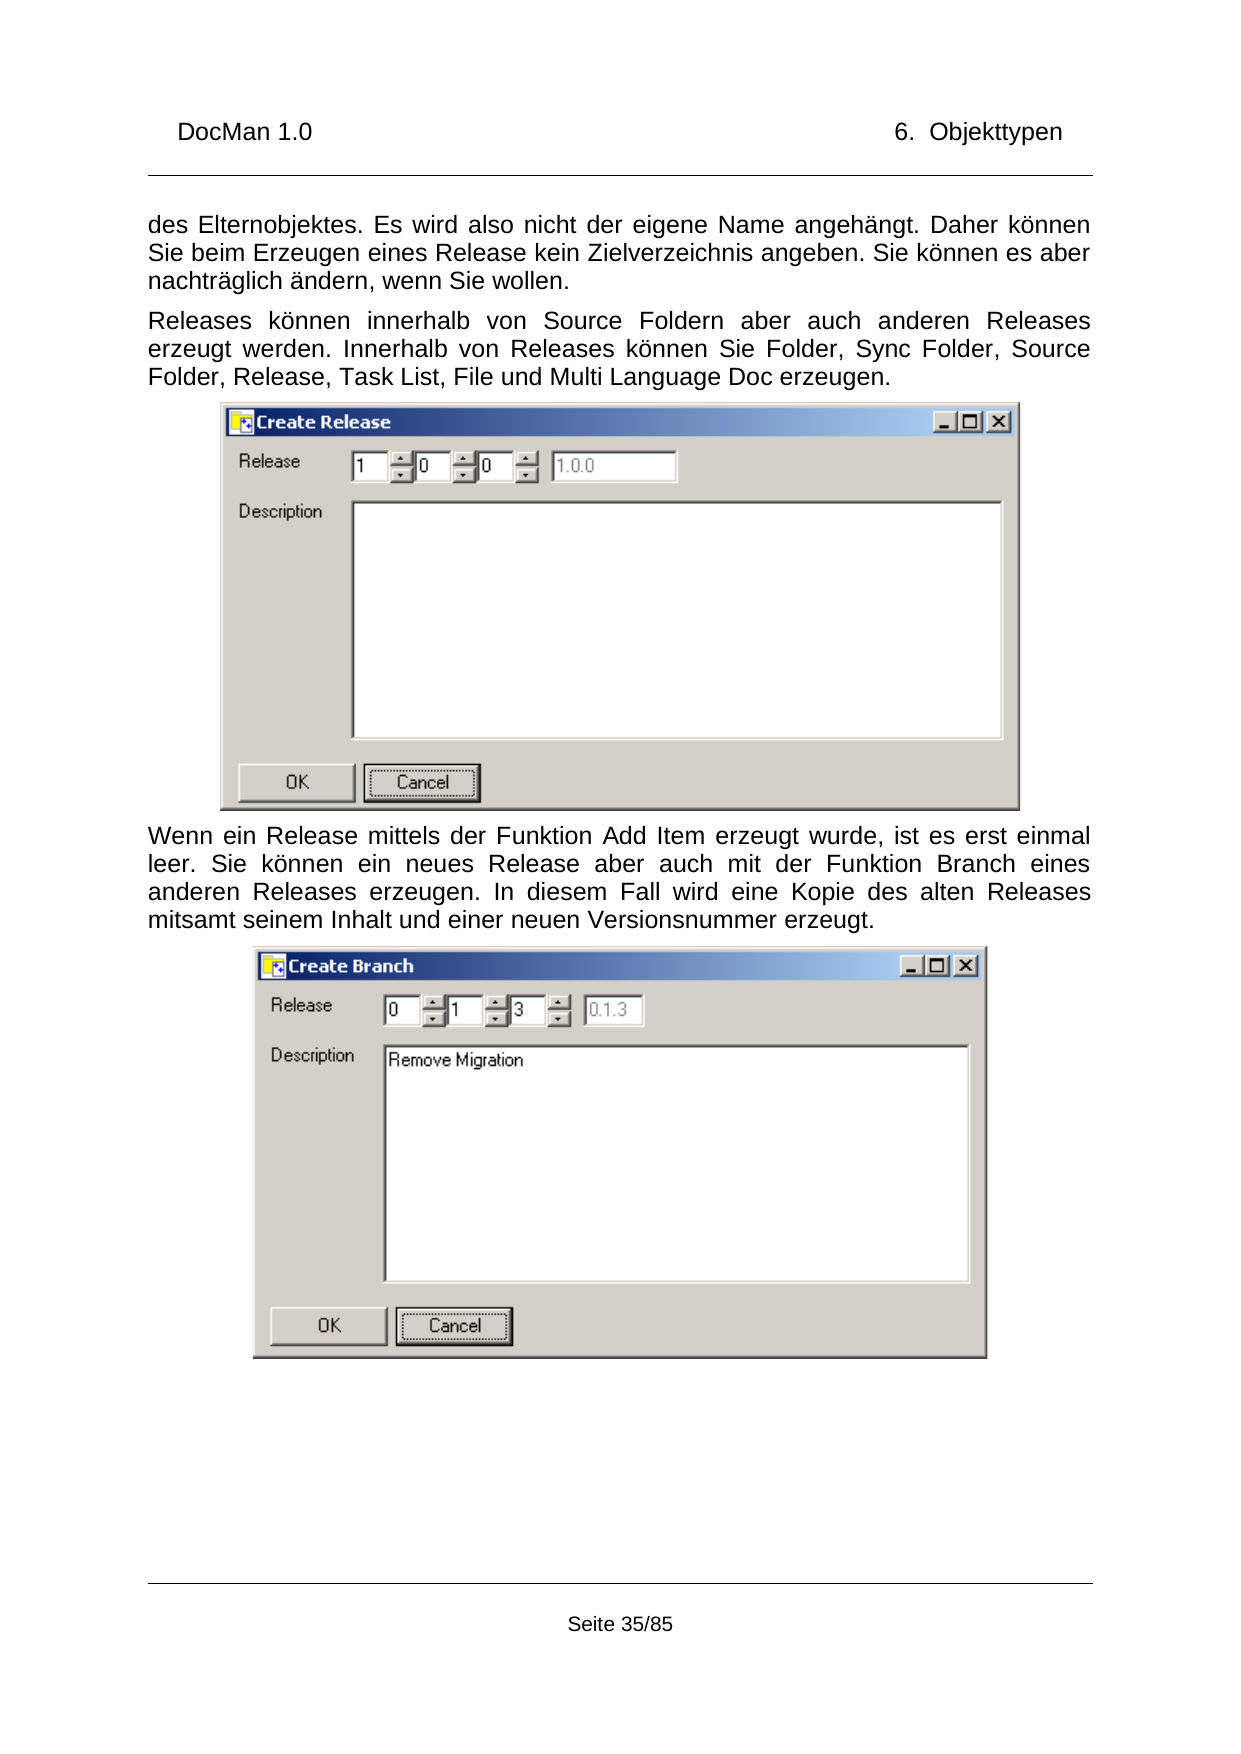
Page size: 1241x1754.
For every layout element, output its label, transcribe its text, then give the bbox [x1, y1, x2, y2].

picture [220, 402, 1020, 811]
text Releases können innerhalb von Source Foldern aber auch anderen Releases erzeugt werden. Innerhalb von Releases können Sie Folder, Sync Folder, Source Folder, Release, Task List, File und Multi Language Doc erzeugen. [148, 307, 1093, 391]
text des Elternobjektes. Es wird also nicht der eigene Name angehängt. Daher können Sie beim Erzeugen eines Release kein Zielverzeichnis angeben. Sie können es aber nachträglich ändern, wenn Sie wollen. [148, 211, 1093, 295]
text Wenn ein Release mittels der Funktion Add Item erzeugt wurde, ist es erst einmal leer. Sie können ein neues Release aber auch mit der Funktion Branch eines anderen Releases erzeugen. In diesem Fall wird eine Kopie des alten Releases mitsamt seinem Inhalt und einer neuen Versionsnummer erzeugt. [148, 822, 1093, 934]
picture [252, 946, 988, 1359]
